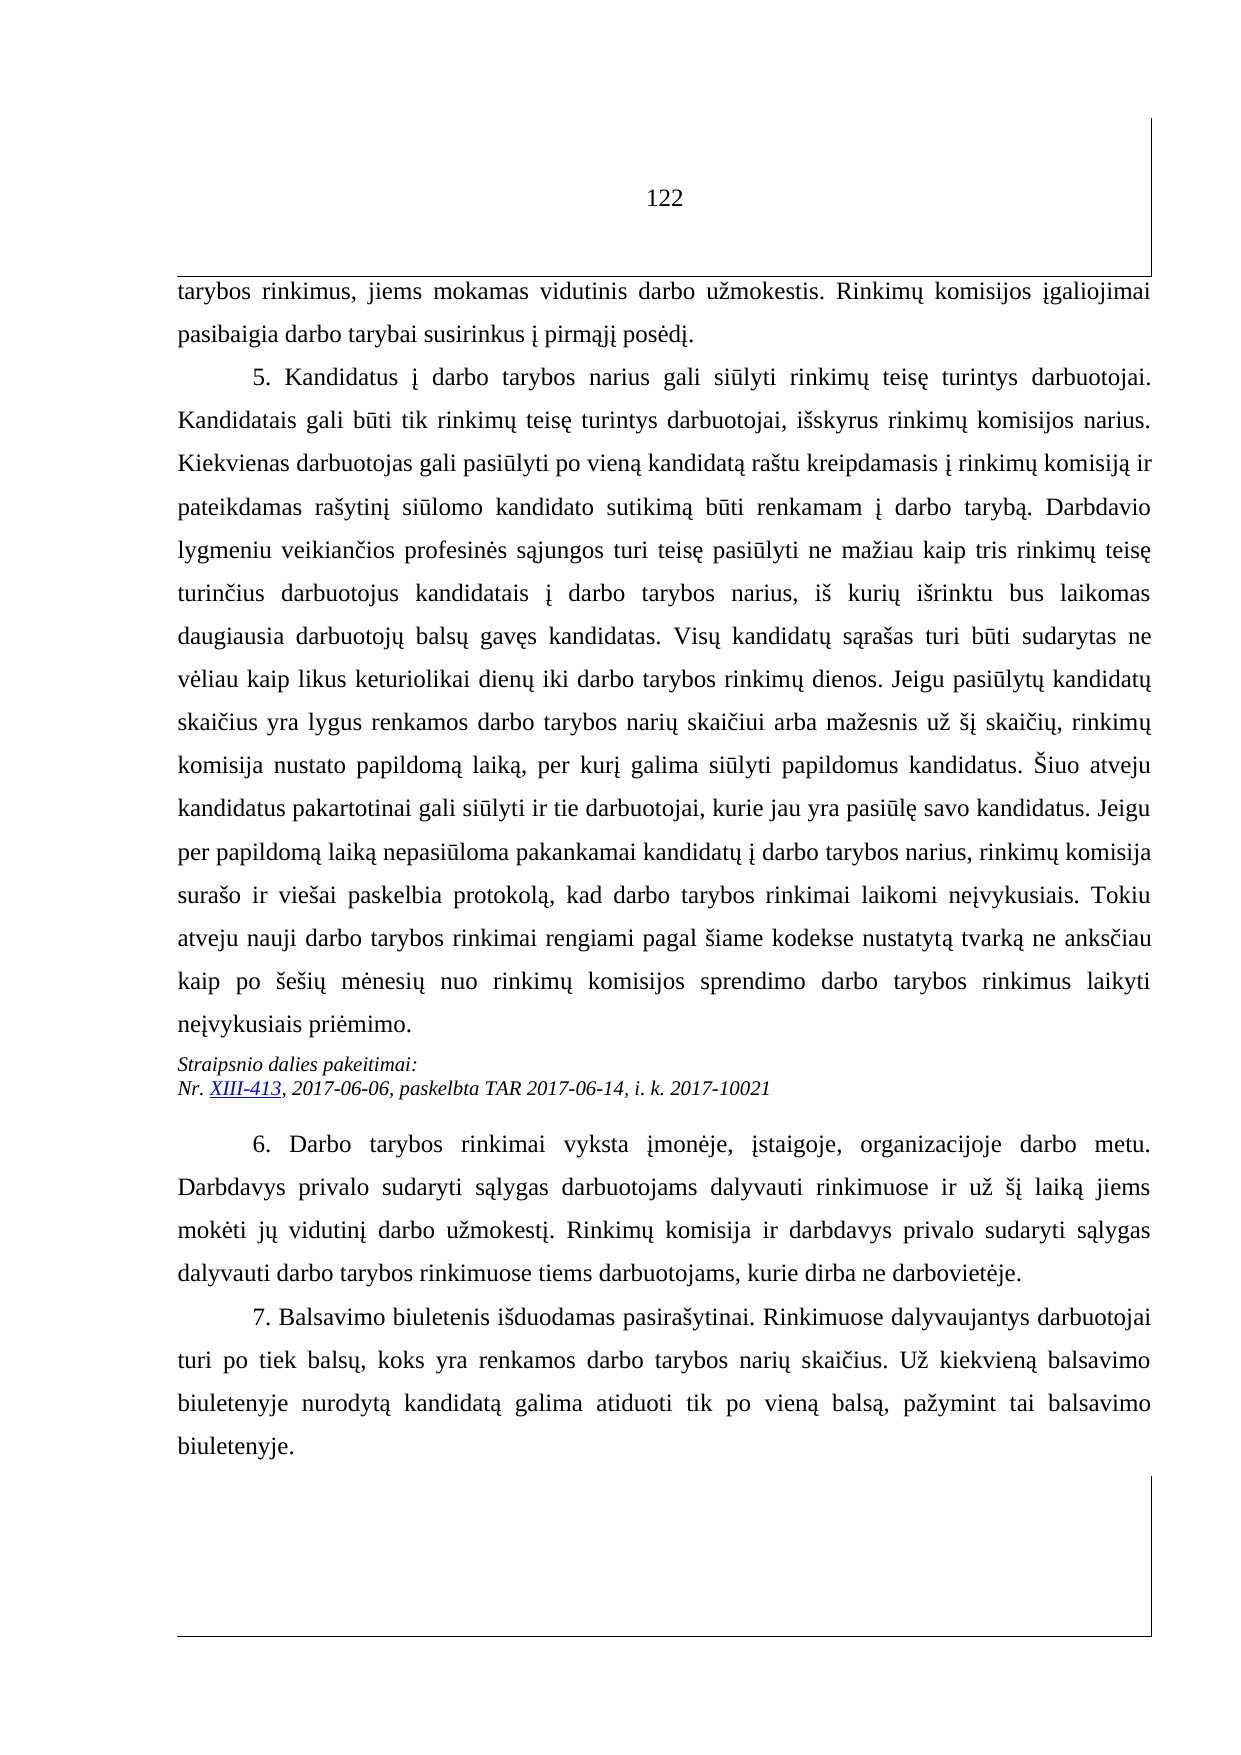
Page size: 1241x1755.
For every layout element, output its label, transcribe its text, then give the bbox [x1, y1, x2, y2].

text 7. Balsavimo biuletenis išduodamas pasirašytinai. Rinkimuose dalyvaujantys darbuotojai turi po tiek balsų, koks yra renkamos darbo tarybos narių skaičius. Už kiekvieną balsavimo biuletenyje nurodytą kandidatą galima atiduoti tik po vieną balsą, pažymint tai balsavimo biuletenyje. [177, 1302, 1152, 1460]
text tarybos rinkimus, jiems mokamas vidutinis darbo užmokestis. Rinkimų komisijos įgaliojimai pasibaigia darbo tarybai susirinkus į pirmąjį posėdį. [177, 276, 1152, 348]
text 5. Kandidatus į darbo tarybos narius gali siūlyti rinkimų teisę turintys darbuotojai. Kandidatais gali būti tik rinkimų teisę turintys darbuotojai, išskyrus rinkimų komisijos narius. Kiekvienas darbuotojas gali pasiūlyti po vieną kandidatą raštu kreipdamasis į rinkimų komisiją ir pateikdamas rašytinį siūlomo kandidato sutikimą būti renkamam į darbo tarybą. Darbdavio lygmeniu veikiančios profesinės sąjungos turi teisę pasiūlyti ne mažiau kaip tris rinkimų teisę turinčius darbuotojus kandidatais į darbo tarybos narius, iš kurių išrinktu bus laikomas daugiausia darbuotojų balsų gavęs kandidatas. Visų kandidatų sąrašas turi būti sudarytas ne vėliau kaip likus keturiolikai dienų iki darbo tarybos rinkimų dienos. Jeigu pasiūlytų kandidatų skaičius yra lygus renkamos darbo tarybos narių skaičiui arba mažesnis už šį skaičių, rinkimų komisija nustato papildomą laiką, per kurį galima siūlyti papildomus kandidatus. Šiuo atveju kandidatus pakartotinai gali siūlyti ir tie darbuotojai, kurie jau yra pasiūlę savo kandidatus. Jeigu per papildomą laiką nepasiūloma pakankamai kandidatų į darbo tarybos narius, rinkimų komisija surašo ir viešai paskelbia protokolą, kad darbo tarybos rinkimai laikomi neįvykusiais. Tokiu atveju nauji darbo tarybos rinkimai rengiami pagal šiame kodekse nustatytą tvarką ne anksčiau kaip po šešių mėnesių nuo rinkimų komisijos sprendimo darbo tarybos rinkimus laikyti neįvykusiais priėmimo. [177, 362, 1152, 1038]
text Straipsnio dalies pakeitimai: [177, 1052, 1152, 1076]
text 6. Darbo tarybos rinkimai vyksta įmonėje, įstaigoje, organizacijoje darbo metu. Darbdavys privalo sudaryti sąlygas darbuotojams dalyvauti rinkimuose ir už šį laiką jiems mokėti jų vidutinį darbo užmokestį. Rinkimų komisija ir darbdavys privalo sudaryti sąlygas dalyvauti darbo tarybos rinkimuose tiems darbuotojams, kurie dirba ne darbovietėje. [177, 1129, 1152, 1287]
text Nr. XIII-413, 2017-06-06, paskelbta TAR 2017-06-14, i. k. 2017-10021 [177, 1076, 1152, 1100]
